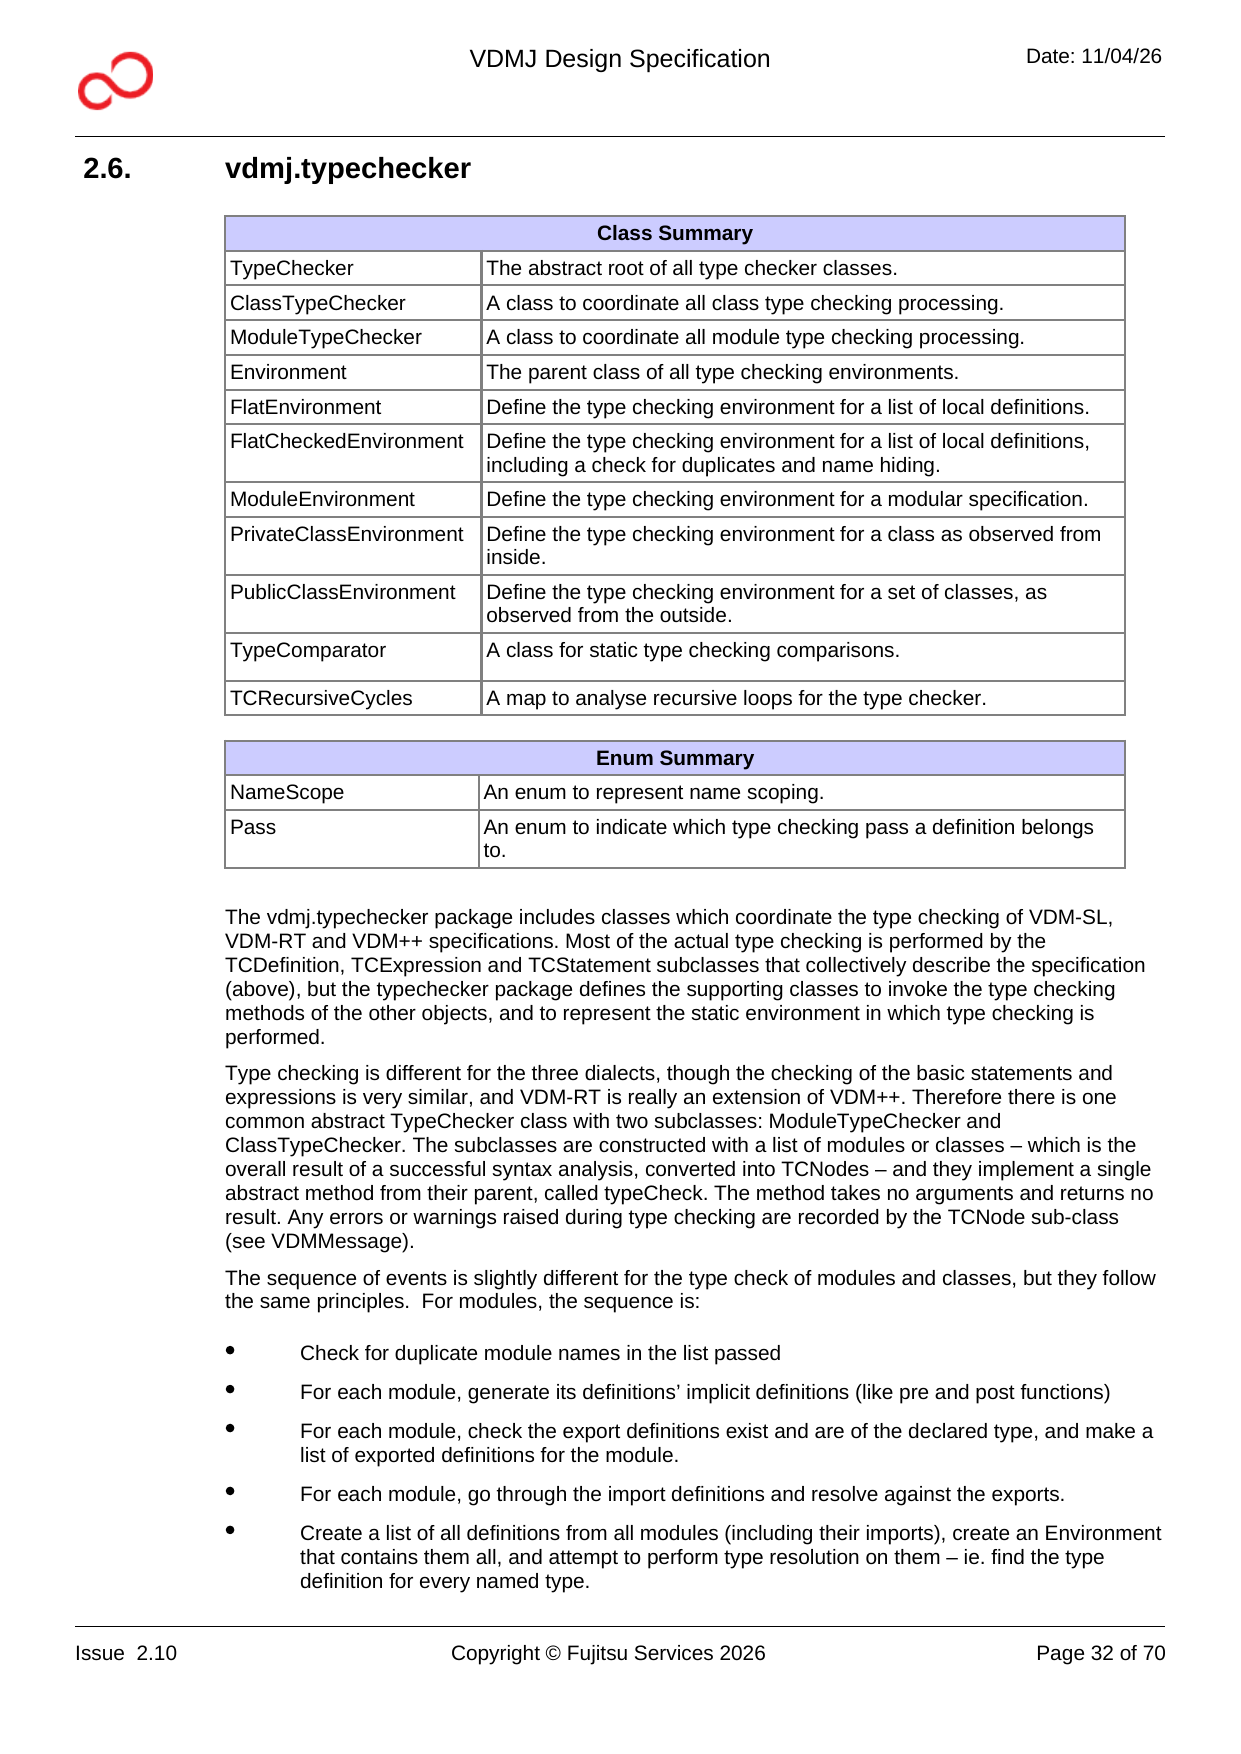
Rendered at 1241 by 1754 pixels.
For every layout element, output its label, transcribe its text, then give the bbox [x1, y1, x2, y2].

table_cell An enum to represent name scoping. [480, 776, 1124, 809]
table_cell ModuleEnvironment [226, 483, 480, 516]
table_cell FlatEnvironment [226, 391, 480, 423]
subtitle vdmj.typechecker [75, 152, 1165, 185]
table_cell Define the type checking environment for a list of local definitions. [483, 391, 1124, 423]
list For each module, go through the import definitions and resolve against the exports. [225, 1482, 1165, 1506]
picture [78, 44, 153, 120]
table_cell An enum to indicate which type checking pass a definition belongs to. [480, 811, 1124, 867]
table_cell PublicClassEnvironment [226, 576, 480, 632]
list For each module, check the export definitions exist and are of the declared type, and make a list of exported definitions for the module. [225, 1419, 1165, 1467]
table_header Class Summary [226, 217, 1124, 250]
text The sequence of events is slightly different for the type check of modules and classes, but they follow the same principles. For modules, the sequence is: [225, 1266, 1165, 1314]
table_cell Define the type checking environment for a modular specification. [483, 483, 1124, 516]
table_cell TypeChecker [226, 252, 480, 284]
table_cell A class for static type checking comparisons. [483, 634, 1124, 679]
table_cell A map to analyse recursive loops for the type checker. [483, 682, 1124, 714]
table_cell Environment [226, 356, 480, 388]
table_cell FlatCheckedEnvironment [226, 425, 480, 481]
table_cell Pass [226, 811, 478, 867]
list For each module, generate its definitions’ implicit definitions (like pre and post functions) [225, 1380, 1165, 1404]
table_cell A class to coordinate all class type checking processing. [483, 286, 1124, 319]
table_cell TCRecursiveCycles [226, 682, 480, 714]
list Check for duplicate module names in the list passed [225, 1341, 1165, 1365]
table_cell PrivateClassEnvironment [226, 518, 480, 574]
table_cell A class to coordinate all module type checking processing. [483, 321, 1124, 354]
text The vdmj.typechecker package includes classes which coordinate the type checking of VDM-SL, VDM-RT and VDM++ specifications. Most of the actual type checking is performed by the TCDefinition, TCExpression and TCStatement subclasses that collectively describe the specification (above), but the typechecker package defines the supporting classes to invoke the type checking methods of the other objects, and to represent the static environment in which type checking is performed. [225, 905, 1165, 1049]
table_cell Define the type checking environment for a list of local definitions, including a check for duplicates and name hiding. [483, 425, 1124, 481]
table_cell Define the type checking environment for a set of classes, as observed from the outside. [483, 576, 1124, 632]
list Create a list of all definitions from all modules (including their imports), create an Environment that contains them all, and attempt to perform type resolution on them – ie. find the type definition for every named type. [225, 1521, 1165, 1593]
table_cell The abstract root of all type checker classes. [483, 252, 1124, 284]
table_cell Define the type checking environment for a class as observed from inside. [483, 518, 1124, 574]
table_cell TypeComparator [226, 634, 480, 679]
table_cell NameScope [226, 776, 478, 809]
table_cell The parent class of all type checking environments. [483, 356, 1124, 388]
table_header Enum Summary [226, 742, 1124, 774]
table_cell ClassTypeChecker [226, 286, 480, 319]
text Type checking is different for the three dialects, though the checking of the basic statements and expressions is very similar, and VDM-RT is really an extension of VDM++. Therefore there is one common abstract TypeChecker class with two subclasses: ModuleTypeChecker and ClassTypeChecker. The subclasses are constructed with a list of modules or classes – which is the overall result of a successful syntax analysis, converted into TCNodes – and they implement a single abstract method from their parent, called typeCheck. The method takes no arguments and returns no result. Any errors or warnings raised during type checking are recorded by the TCNode sub-class (see VDMMessage). [225, 1062, 1165, 1253]
table_cell ModuleTypeChecker [226, 321, 480, 354]
